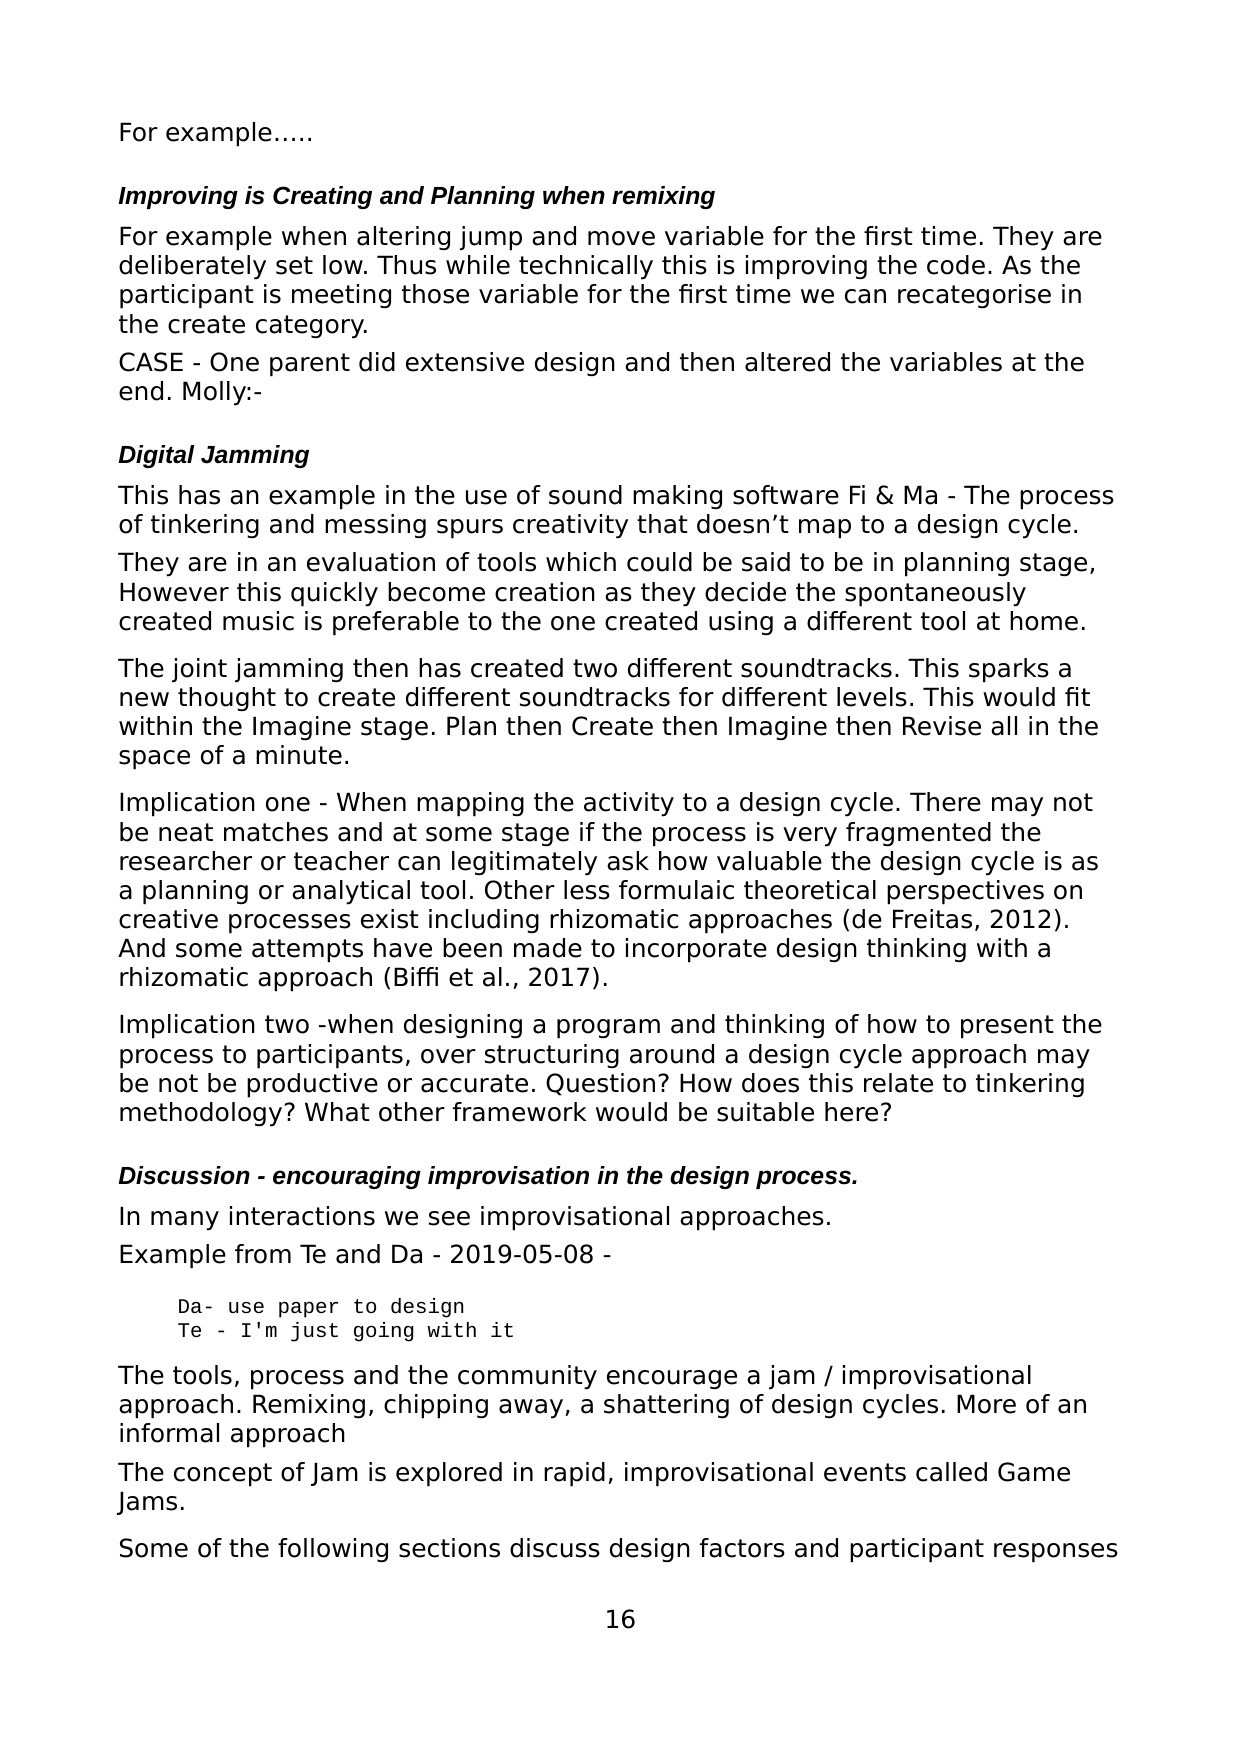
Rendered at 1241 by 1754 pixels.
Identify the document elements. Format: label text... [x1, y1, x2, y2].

text Implication two -when designing a program and thinking of how to present the process to participants, over structuring around a design cycle approach may be not be productive or accurate. Question? How does this relate to tinkering methodology? What other framework would be suitable here? [118, 1011, 1122, 1127]
subtitle Digital Jamming [118, 440, 1122, 469]
text Te - I'm just going with it [177, 1320, 1122, 1343]
subtitle Improving is Creating and Planning when remixing [118, 181, 1122, 210]
text This has an example in the use of sound making software Fi & Ma - The process of tinkering and messing spurs creativity that doesn’t map to a design cycle. [118, 481, 1122, 539]
text Da- use paper to design [177, 1296, 1122, 1320]
text Some of the following sections discuss design factors and participant responses [118, 1534, 1122, 1563]
subtitle Discussion - encouraging improvisation in the design process. [118, 1161, 1122, 1190]
text The tools, process and the community encourage a jam / improvisational approach. Remixing, chipping away, a shattering of design cycles. More of an informal approach [118, 1361, 1122, 1449]
text For example when altering jump and move variable for the first time. They are deliberately set low. Thus while technically this is improving the code. As the participant is meeting those variable for the first time we can recategorise in the create category. [118, 222, 1122, 339]
text In many interactions we see improvisational approaches. [118, 1202, 1122, 1231]
text Implication one - When mapping the activity to a design cycle. There may not be neat matches and at some stage if the process is very fragmented the researcher or teacher can legitimately ask how valuable the design cycle is as a planning or analytical tool. Other less formulaic theoretical perspectives on creative processes exist including rhizomatic approaches (de Freitas, 2012). And some attempts have been made to incorporate design thinking with a rhizomatic approach (Biffi et al., 2017). [118, 788, 1122, 993]
text Example from Te and Da - 2019-05-08 - [118, 1240, 1122, 1269]
text They are in an evaluation of tools which could be said to be in planning stage, However this quickly become creation as they decide the spontaneously created music is preferable to the one created using a different tool at home. [118, 548, 1122, 636]
text The joint jamming then has created two different soundtracks. This sparks a new thought to create different soundtracks for different levels. This would fit within the Imagine stage. Plan then Create then Imagine then Revise all in the space of a minute. [118, 654, 1122, 771]
text For example….. [118, 118, 1122, 147]
text The concept of Jam is explored in rapid, improvisational events called Game Jams. [118, 1458, 1122, 1516]
text CASE - One parent did extensive design and then altered the variables at the end. Molly:- [118, 348, 1122, 406]
